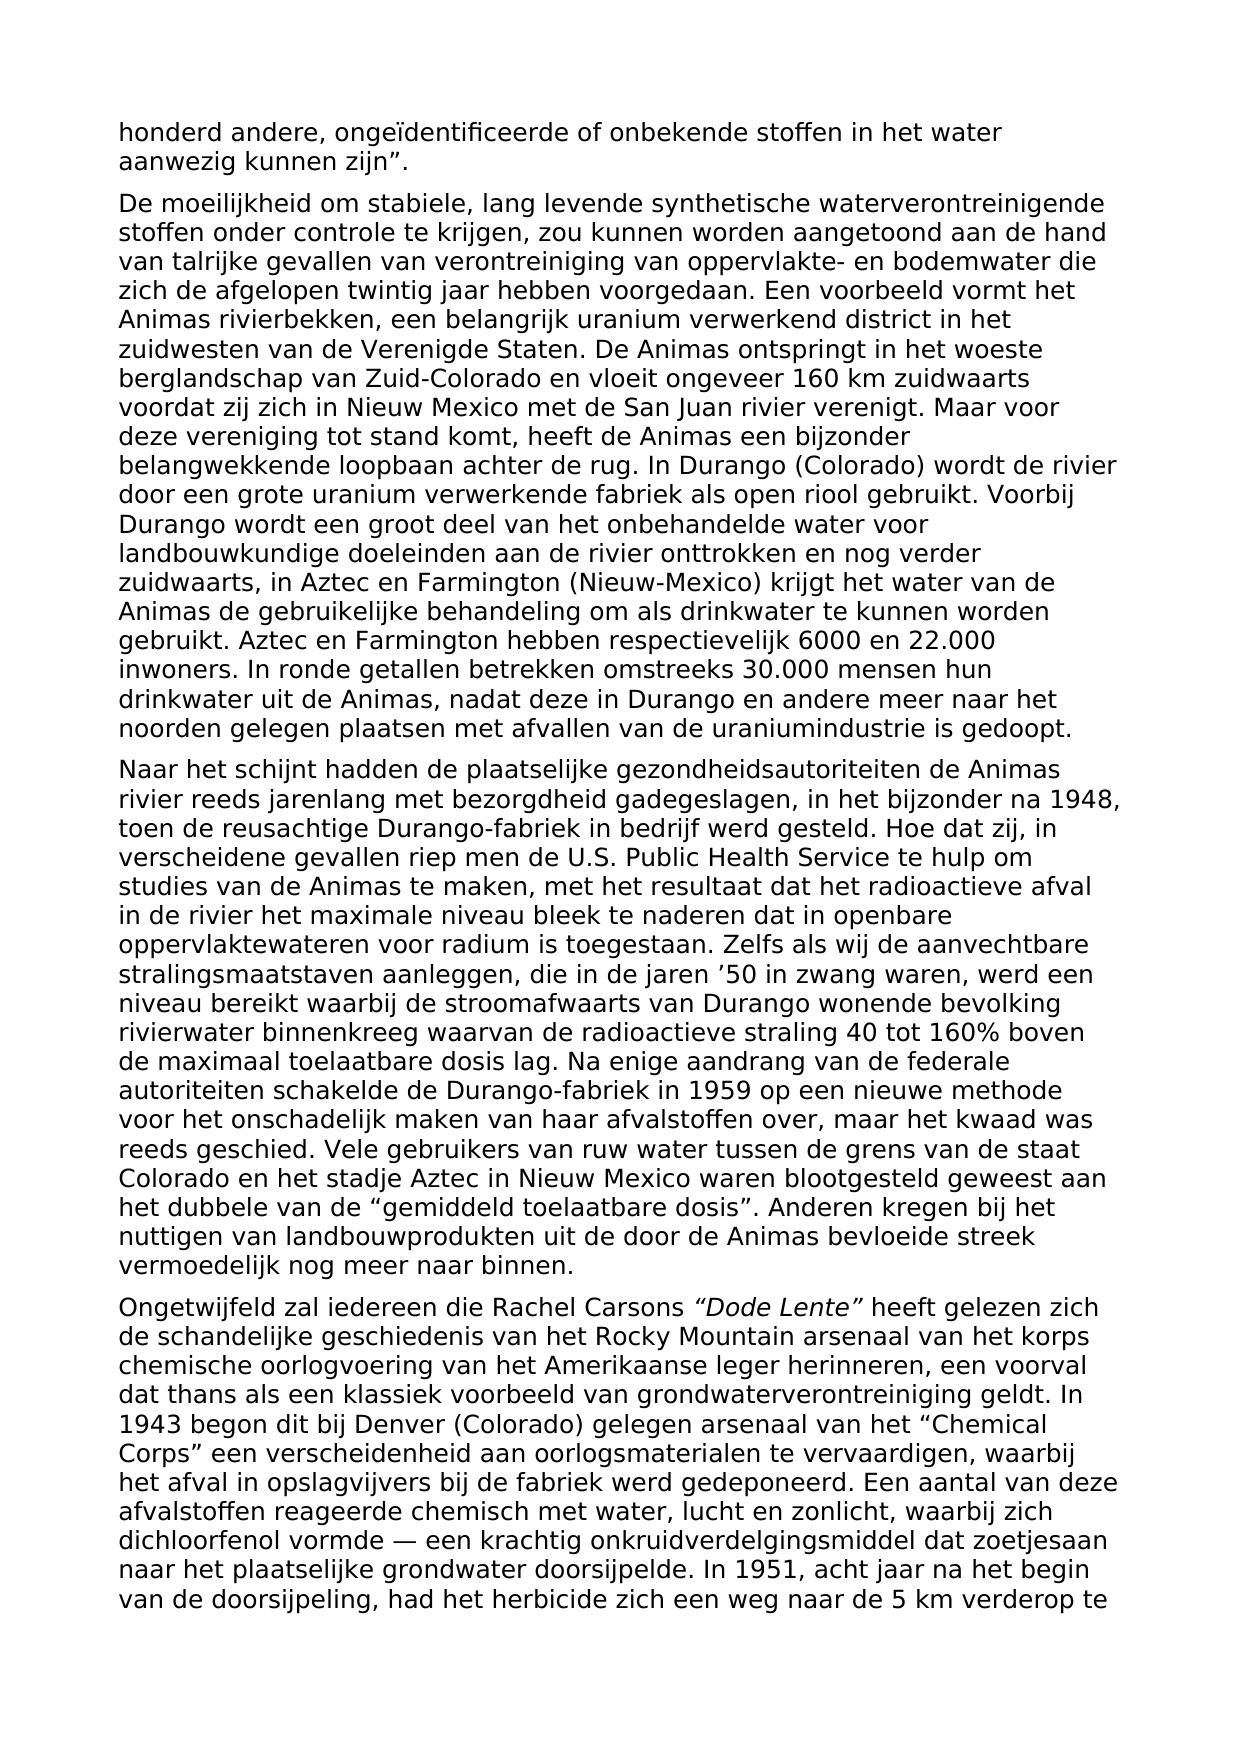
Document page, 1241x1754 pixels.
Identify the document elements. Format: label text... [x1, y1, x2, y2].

text honderd andere, ongeïdentificeerde of onbekende stoffen in het water aanwezig kunnen zijn”. [118, 118, 1122, 176]
text Naar het schijnt hadden de plaatselijke gezondheidsautoriteiten de Animas rivier reeds jarenlang met bezorgdheid gadegeslagen, in het bijzonder na 1948, toen de reusachtige Durango-fabriek in bedrijf werd gesteld. Hoe dat zij, in verscheidene gevallen riep men de U.S. Public Health Service te hulp om studies van de Animas te maken, met het resultaat dat het radioactieve afval in de rivier het maximale niveau bleek te naderen dat in openbare oppervlaktewateren voor radium is toegestaan. Zelfs als wij de aanvechtbare stralingsmaatstaven aanleggen, die in de jaren ’50 in zwang waren, werd een niveau bereikt waarbij de stroomafwaarts van Durango wonende bevolking rivierwater binnenkreeg waarvan de radioactieve straling 40 tot 160% boven de maximaal toelaatbare dosis lag. Na enige aandrang van de federale autoriteiten schakelde de Durango-fabriek in 1959 op een nieuwe methode voor het onschadelijk maken van haar afvalstoffen over, maar het kwaad was reeds geschied. Vele gebruikers van ruw water tussen de grens van de staat Colorado en het stadje Aztec in Nieuw Mexico waren blootgesteld geweest aan het dubbele van de “gemiddeld toelaatbare dosis”. Anderen kregen bij het nuttigen van landbouwprodukten uit de door de Animas bevloeide streek vermoedelijk nog meer naar binnen. [118, 756, 1122, 1281]
text De moeilijkheid om stabiele, lang levende synthetische waterverontreinigende stoffen onder controle te krijgen, zou kunnen worden aangetoond aan de hand van talrijke gevallen van verontreiniging van oppervlakte- en bodemwater die zich de afgelopen twintig jaar hebben voorgedaan. Een voorbeeld vormt het Animas rivierbekken, een belangrijk uranium verwerkend district in het zuidwesten van de Verenigde Staten. De Animas ontspringt in het woeste berglandschap van Zuid-Colorado en vloeit ongeveer 160 km zuidwaarts voordat zij zich in Nieuw Mexico met de San Juan rivier verenigt. Maar voor deze vereniging tot stand komt, heeft de Animas een bijzonder belangwekkende loopbaan achter de rug. In Durango (Colorado) wordt de rivier door een grote uranium verwerkende fabriek als open riool gebruikt. Voorbij Durango wordt een groot deel van het onbehandelde water voor landbouwkundige doeleinden aan de rivier onttrokken en nog verder zuidwaarts, in Aztec en Farmington (Nieuw-Mexico) krijgt het water van de Animas de gebruikelijke behandeling om als drinkwater te kunnen worden gebruikt. Aztec en Farmington hebben respectievelijk 6000 en 22.000 inwoners. In ronde getallen betrekken omstreeks 30.000 mensen hun drinkwater uit de Animas, nadat deze in Durango en andere meer naar het noorden gelegen plaatsen met afvallen van de uraniumindustrie is gedoopt. [118, 189, 1122, 743]
text Ongetwijfeld zal iedereen die Rachel Carsons “Dode Lente” heeft gelezen zich de schandelijke geschiedenis van het Rocky Mountain arsenaal van het korps chemische oorlogvoering van het Amerikaanse leger herinneren, een voorval dat thans als een klassiek voorbeeld van grondwaterverontreiniging geldt. In 1943 begon dit bij Denver (Colorado) gelegen arsenaal van het “Chemical Corps” een verscheidenheid aan oorlogsmaterialen te vervaardigen, waarbij het afval in opslagvijvers bij de fabriek werd gedeponeerd. Een aantal van deze afvalstoffen reageerde chemisch met water, lucht en zonlicht, waarbij zich dichloorfenol vormde — een krachtig onkruidverdelgingsmiddel dat zoetjesaan naar het plaatselijke grondwater doorsijpelde. In 1951, acht jaar na het begin van de doorsijpeling, had het herbicide zich een weg naar de 5 km verderop te [118, 1293, 1122, 1614]
